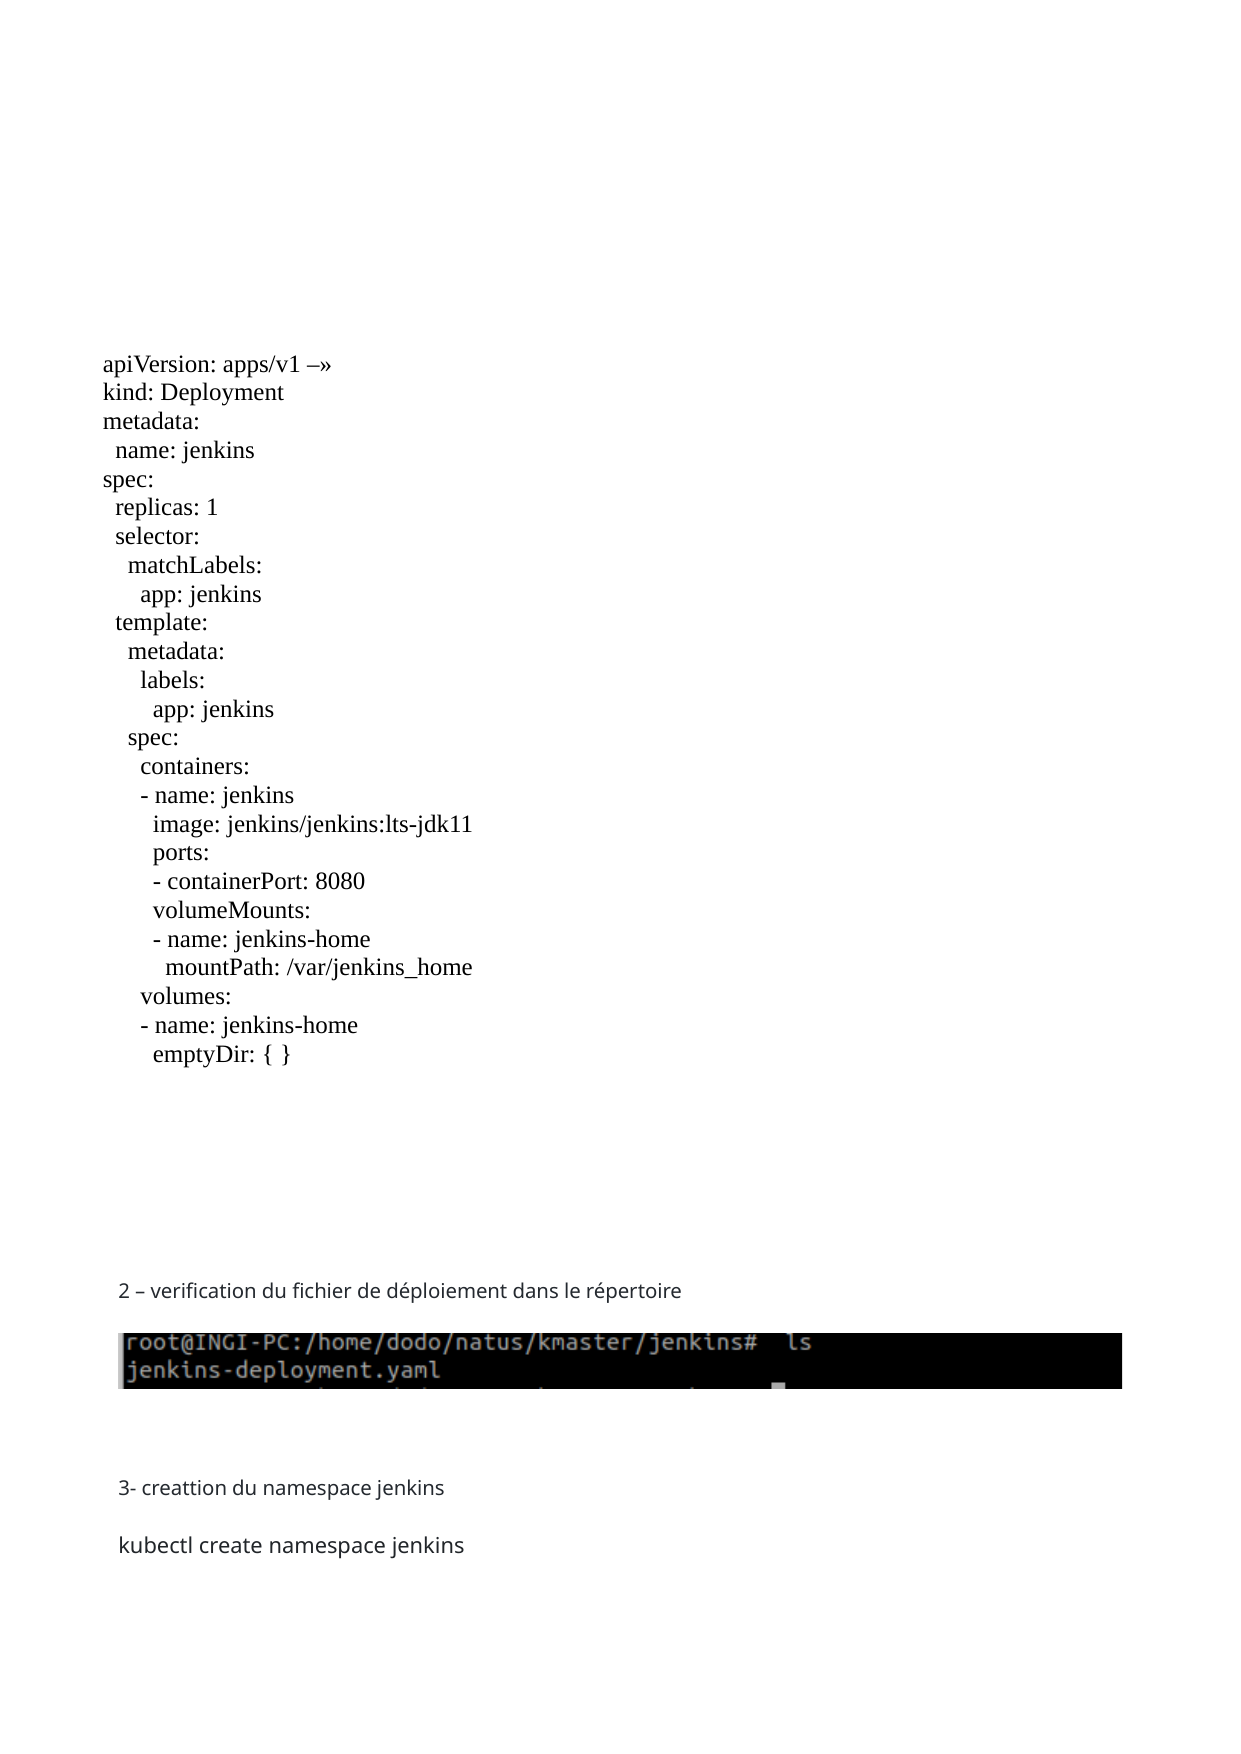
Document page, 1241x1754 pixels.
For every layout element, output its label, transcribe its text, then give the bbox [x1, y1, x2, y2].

text 3- creattion du namespace jenkins [118, 1473, 1122, 1501]
picture [118, 1333, 1123, 1389]
text 2 – verification du fichier de déploiement dans le répertoire [118, 1276, 1122, 1304]
text kubectl create namespace jenkins [118, 1530, 1122, 1560]
